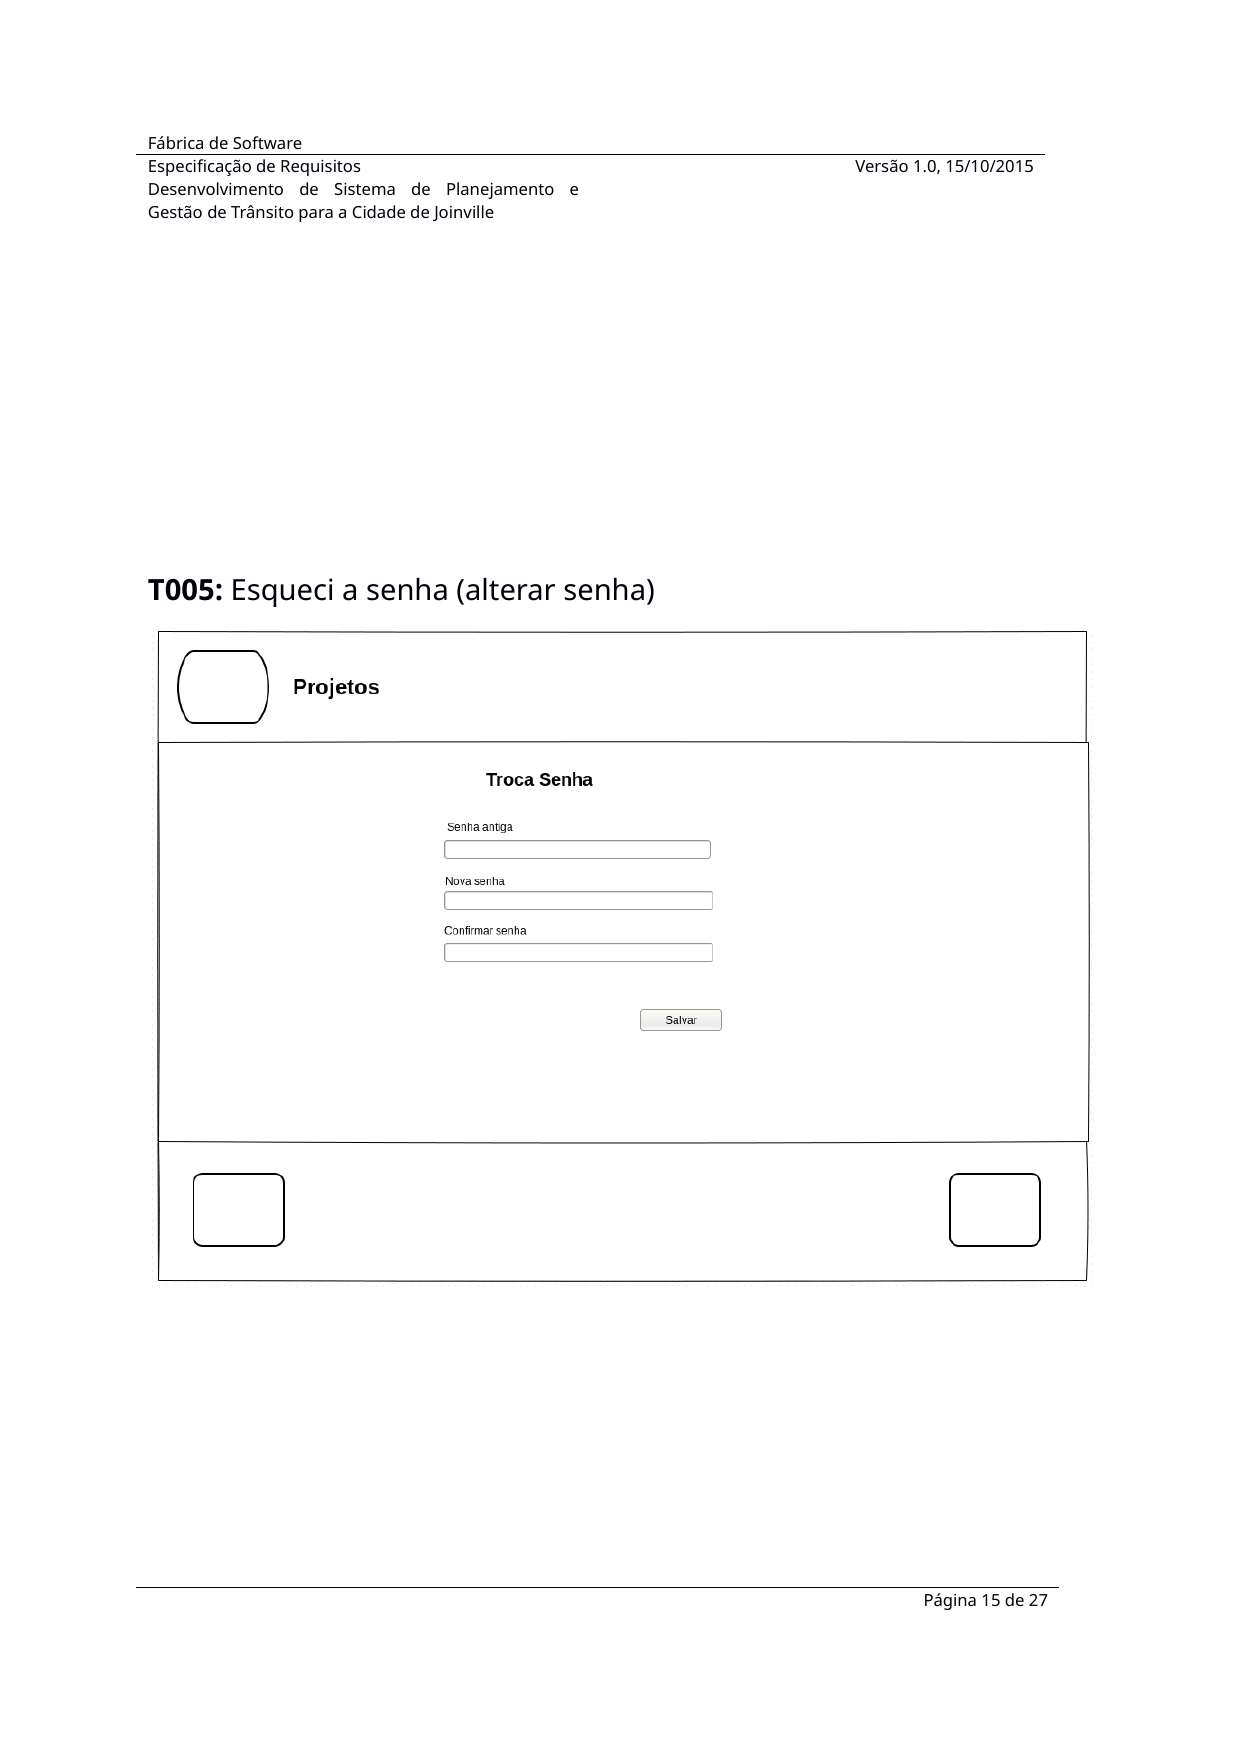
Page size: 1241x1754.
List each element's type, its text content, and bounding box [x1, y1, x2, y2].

picture [147, 629, 1093, 1287]
text T005: Esqueci a senha (alterar senha) [148, 569, 1093, 609]
